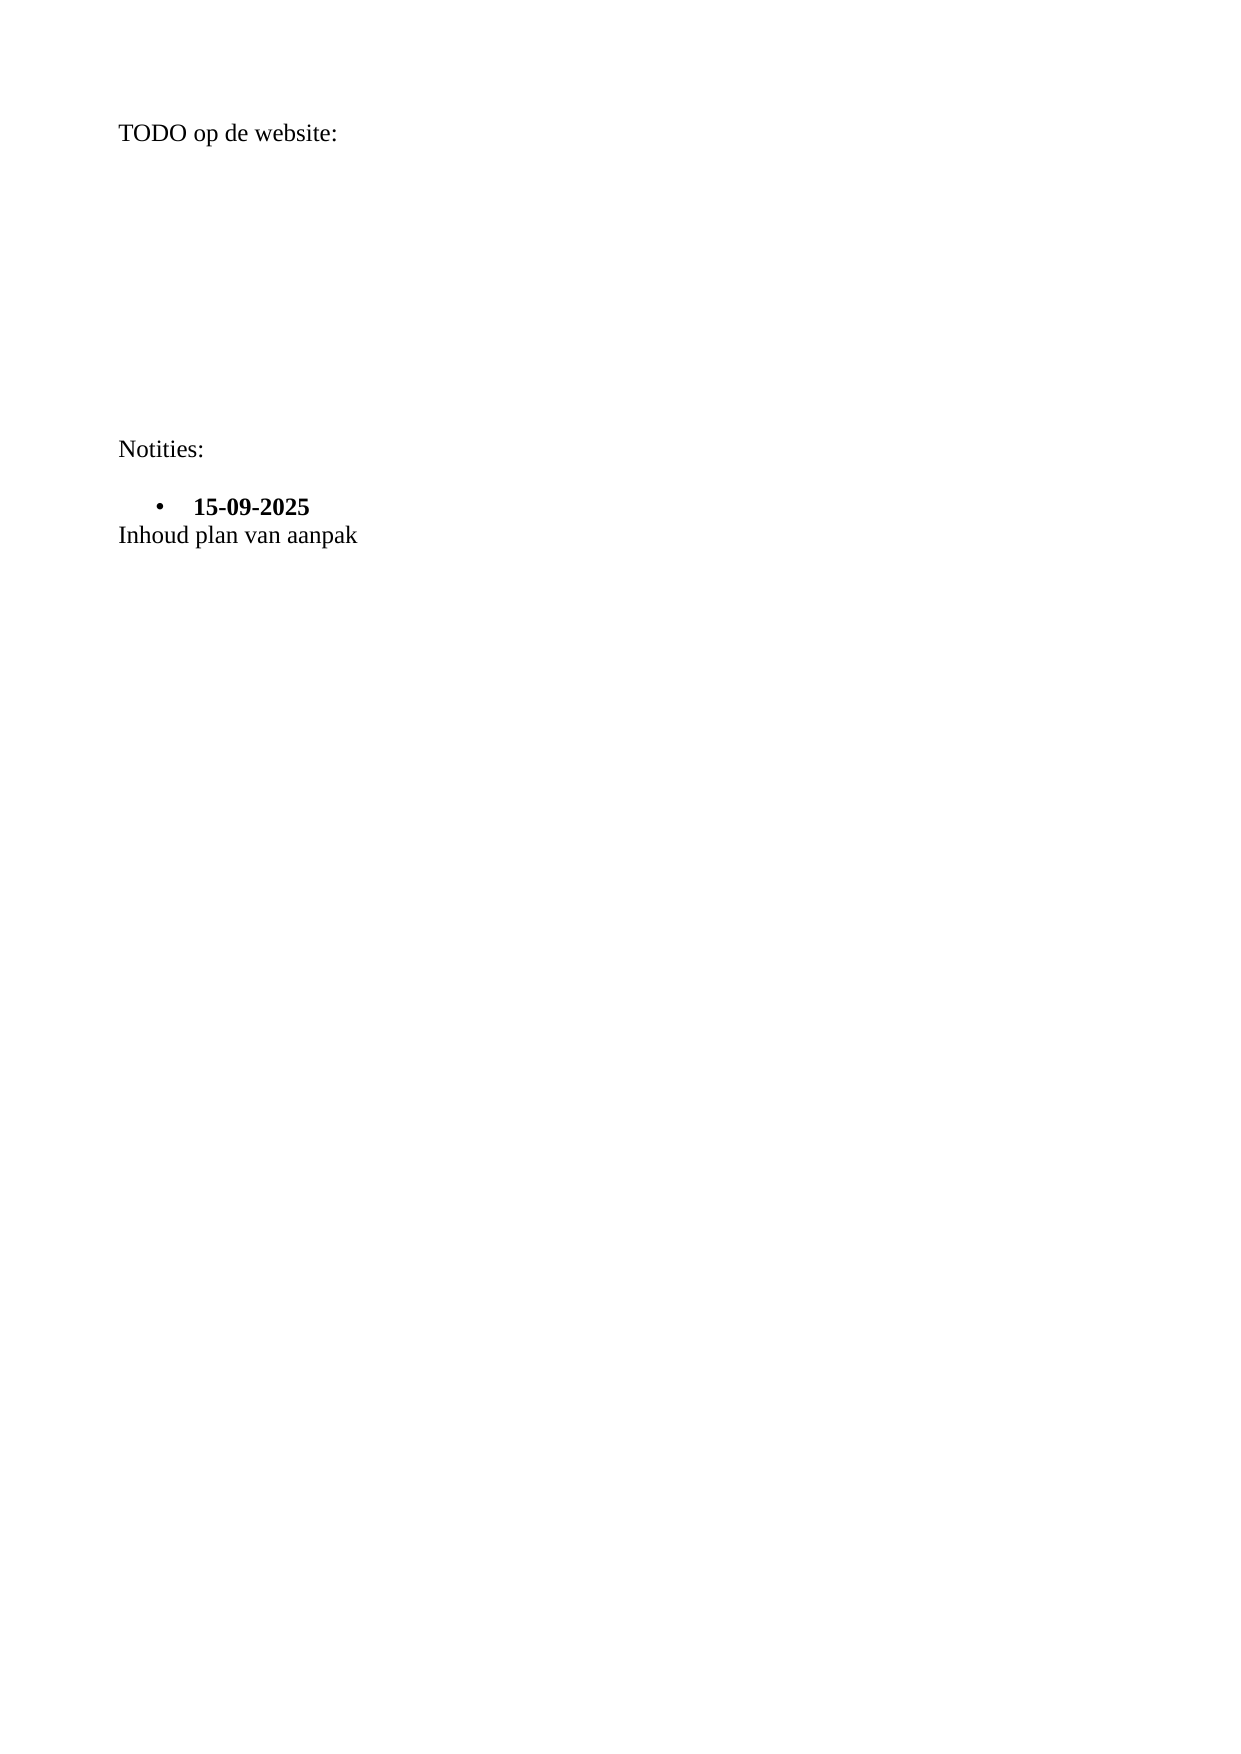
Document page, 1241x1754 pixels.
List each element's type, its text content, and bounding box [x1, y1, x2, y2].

list 15-09-2025 [156, 492, 1122, 521]
text TODO op de website: [118, 118, 1122, 147]
text Inhoud plan van aanpak [118, 521, 1122, 549]
text Notities: [118, 434, 1122, 463]
